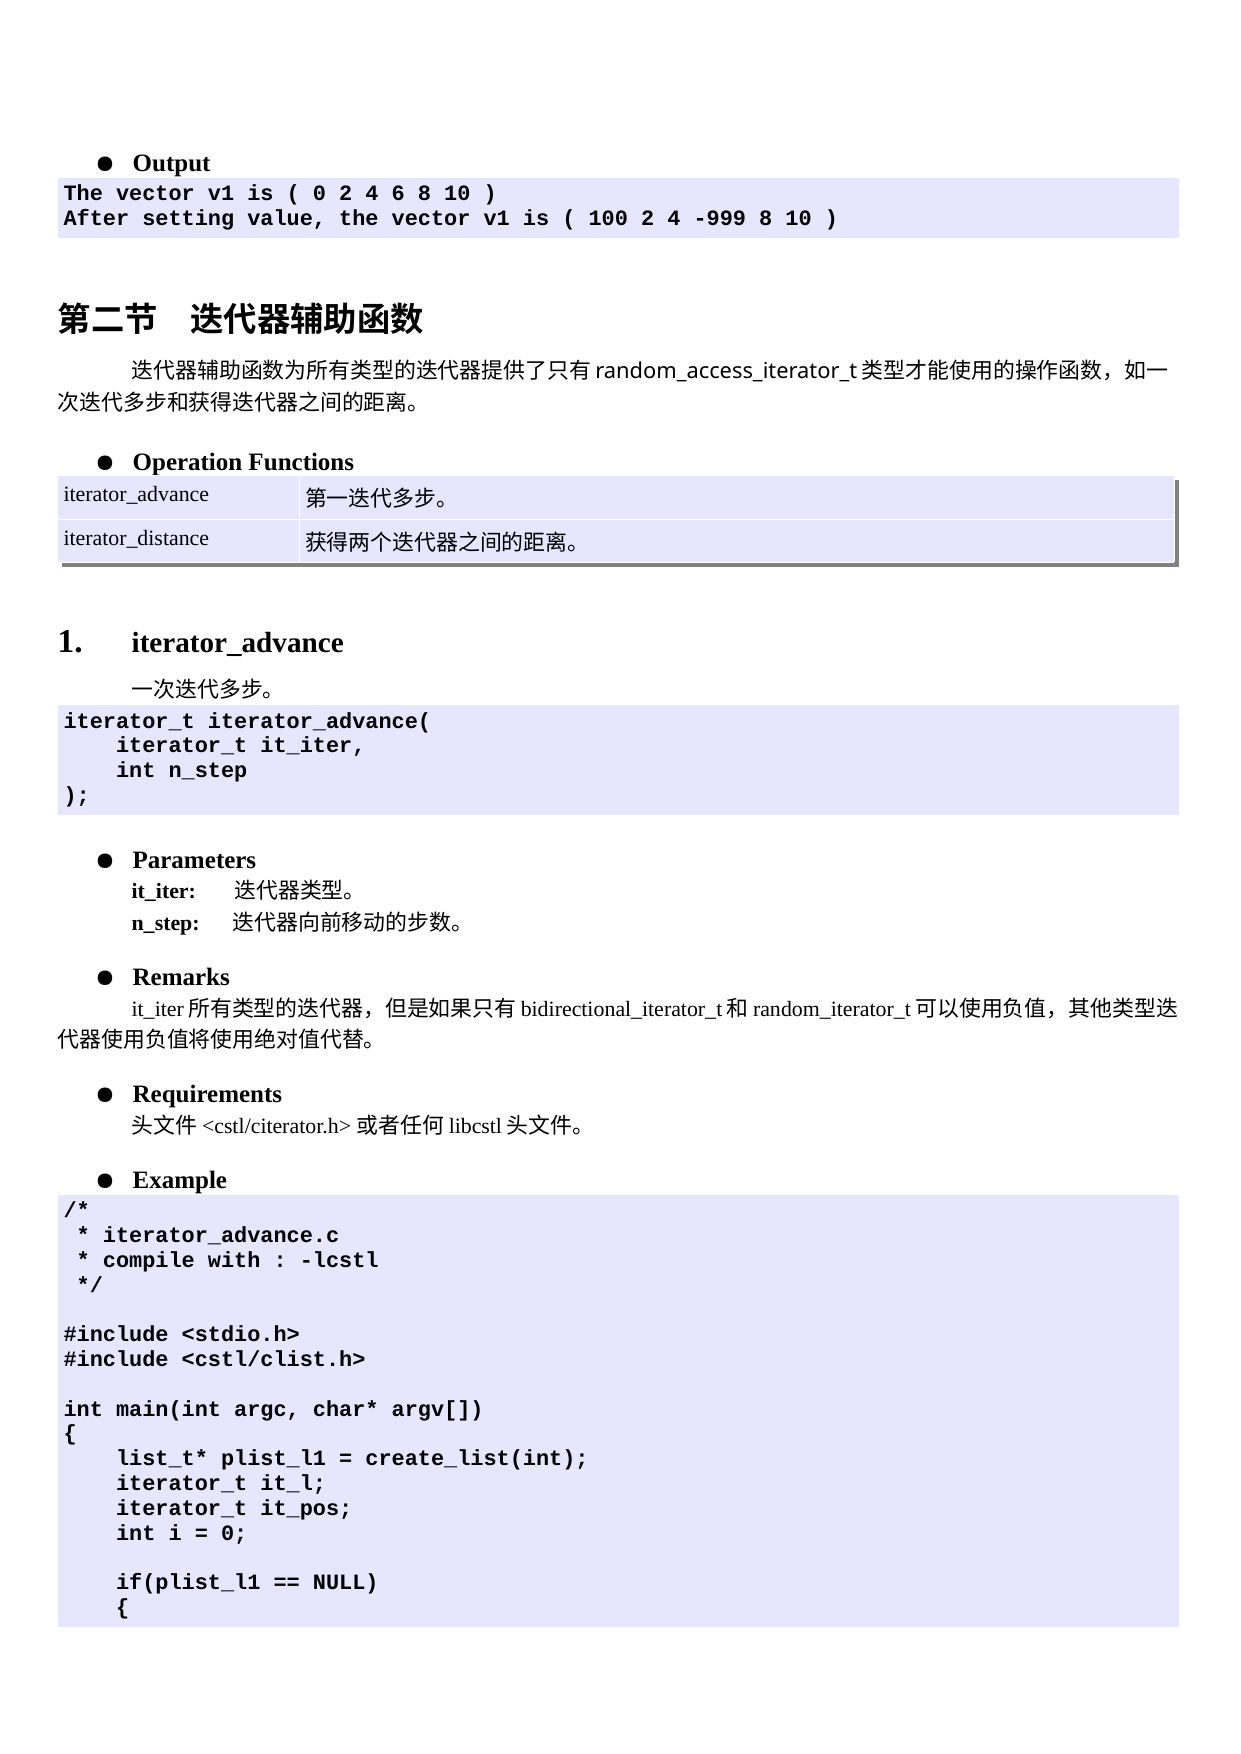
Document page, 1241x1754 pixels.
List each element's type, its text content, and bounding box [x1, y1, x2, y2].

list Example [95, 1165, 1179, 1194]
table_header iterator_t iterator_advance( iterator_t it_iter, int n_step ); [58, 705, 1179, 815]
table_header The vector v1 is ( 0 2 4 6 8 10 ) After setting value, the vector v1 is ( 100 2 4 -999 8 10 ) [58, 178, 1179, 238]
text 头文件 <cstl/citerator.h> 或者任何libcstl头文件。 [57, 1108, 1179, 1140]
table_cell iterator_distance [58, 520, 299, 562]
text it_iter所有类型的迭代器，但是如果只有bidirectional_iterator_t和random_iterator_t可以使用负值，其他类型迭代器使用负值将使用绝对值代替。 [57, 991, 1179, 1054]
text n_step: 迭代器向前移动的步数。 [57, 905, 1179, 937]
text 迭代器辅助函数为所有类型的迭代器提供了只有random_access_iterator_t类型才能使用的操作函数，如一次迭代多步和获得迭代器之间的距离。 [57, 353, 1179, 417]
subtitle 迭代器辅助函数 [57, 293, 1179, 341]
list Output [95, 148, 1179, 177]
list Operation Functions [95, 447, 1179, 475]
list Requirements [95, 1079, 1179, 1108]
table_header /* * iterator_advance.c * compile with : -lcstl */ #include <stdio.h> #include <cstl/clist.h> int main(int argc, char* argv[]) { list_t* plist_l1 = create_list(int); iterator_t it_l; iterator_t it_pos; int i = 0; if(plist_l1 == NULL) { [58, 1195, 1179, 1627]
list Parameters [95, 845, 1179, 873]
text it_iter: 迭代器类型。 [57, 873, 1179, 905]
table_header 第一迭代多步。 [300, 476, 1174, 519]
text 一次迭代多步。 [57, 672, 1179, 704]
list Remarks [95, 962, 1179, 991]
subtitle iterator_advance [57, 621, 1179, 660]
table_header iterator_advance [58, 476, 299, 519]
table_cell 获得两个迭代器之间的距离。 [300, 520, 1174, 562]
